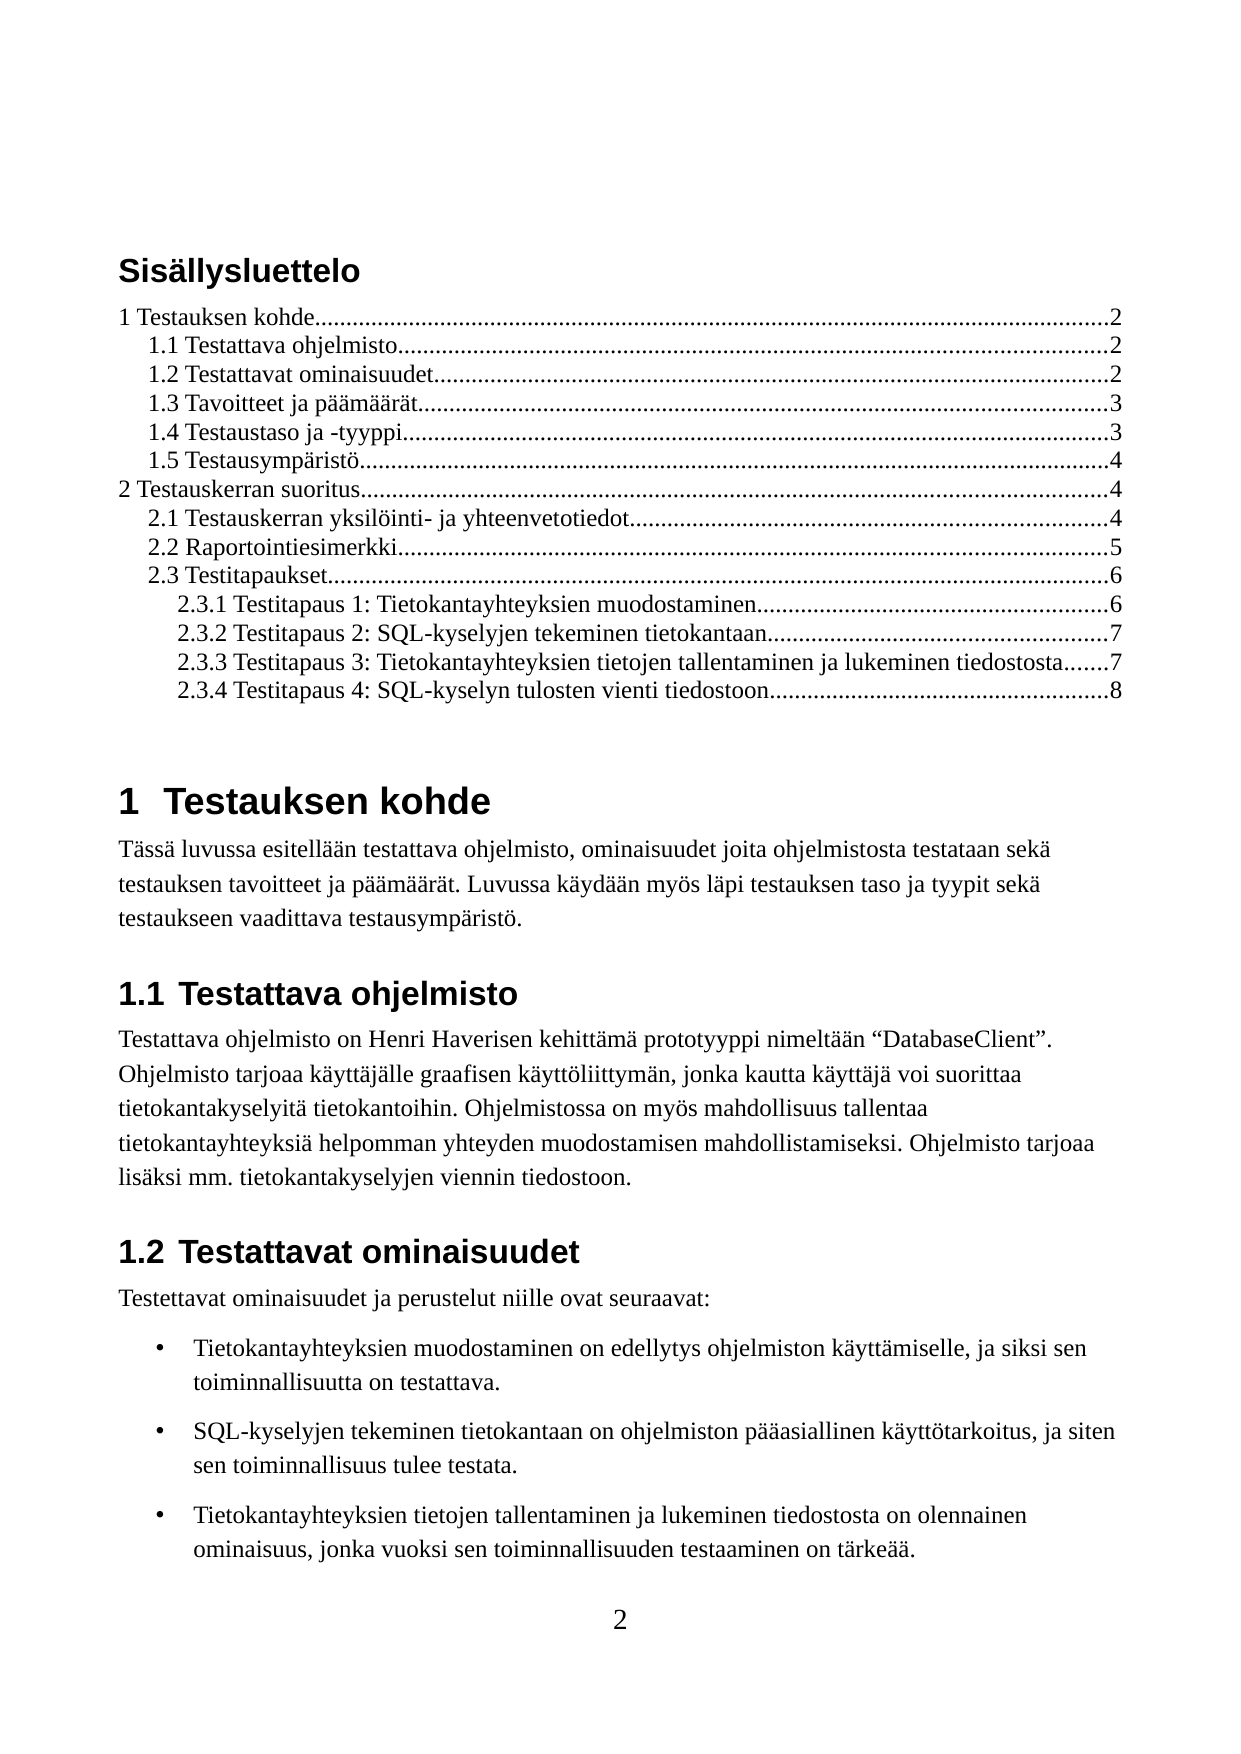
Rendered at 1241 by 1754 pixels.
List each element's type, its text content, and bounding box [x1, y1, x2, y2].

list Tietokantayhteyksien muodostaminen on edellytys ohjelmiston käyttämiselle, ja siksi sen toiminnallisuutta on testattava. [156, 1333, 1122, 1396]
list SQL-kyselyjen tekeminen tietokantaan on ohjelmiston pääasiallinen käyttötarkoitus, ja siten sen toiminnallisuus tulee testata. [156, 1416, 1122, 1479]
text 1.1 Testattava ohjelmisto 2 [148, 331, 1122, 359]
text 1.4 Testaustaso ja -tyyppi 3 [148, 417, 1122, 446]
subtitle Sisällysluettelo [118, 251, 1122, 289]
text 2.3.1 Testitapaus 1: Tietokantayhteyksien muodostaminen 6 [177, 589, 1122, 618]
text 2 Testauskerran suoritus 4 [118, 474, 1122, 503]
text 2.3.3 Testitapaus 3: Tietokantayhteyksien tietojen tallentaminen ja lukeminen tiedostosta 7 [177, 647, 1122, 676]
subtitle Testattavat ominaisuudet [118, 1232, 1122, 1271]
text 2.3.4 Testitapaus 4: SQL-kyselyn tulosten vienti tiedostoon 8 [177, 676, 1122, 704]
text 2.3.2 Testitapaus 2: SQL-kyselyjen tekeminen tietokantaan 7 [177, 618, 1122, 647]
text 1.2 Testattavat ominaisuudet 2 [148, 359, 1122, 388]
subtitle Testauksen kohde [118, 778, 1122, 822]
text 2.2 Raportointiesimerkki 5 [148, 532, 1122, 561]
subtitle Testattava ohjelmisto [118, 973, 1122, 1012]
text Testattava ohjelmisto on Henri Haverisen kehittämä prototyyppi nimeltään “DatabaseClient”. Ohjelmisto tarjoaa käyttäjälle graafisen käyttöliittymän, jonka kautta käyttäjä voi suorittaa tietokantakyselyitä tietokantoihin. Ohjelmistossa on myös mahdollisuus tallentaa tietokantayhteyksiä helpomman yhteyden muodostamisen mahdollistamiseksi. Ohjelmisto tarjoaa lisäksi mm. tietokantakyselyjen viennin tiedostoon. [118, 1024, 1122, 1191]
text 1.5 Testausympäristö 4 [148, 446, 1122, 474]
text 2.1 Testauskerran yksilöinti- ja yhteenvetotiedot 4 [148, 503, 1122, 532]
text 2.3 Testitapaukset 6 [148, 561, 1122, 589]
text Tässä luvussa esitellään testattava ohjelmisto, ominaisuudet joita ohjelmistosta testataan sekä testauksen tavoitteet ja päämäärät. Luvussa käydään myös läpi testauksen taso ja tyypit sekä testaukseen vaadittava testausympäristö. [118, 834, 1122, 932]
text 1 Testauksen kohde 2 [118, 302, 1122, 331]
text Testettavat ominaisuudet ja perustelut niille ovat seuraavat: [118, 1283, 1122, 1312]
list Tietokantayhteyksien tietojen tallentaminen ja lukeminen tiedostosta on olennainen ominaisuus, jonka vuoksi sen toiminnallisuuden testaaminen on tärkeää. [156, 1500, 1122, 1563]
text 1.3 Tavoitteet ja päämäärät 3 [148, 388, 1122, 417]
